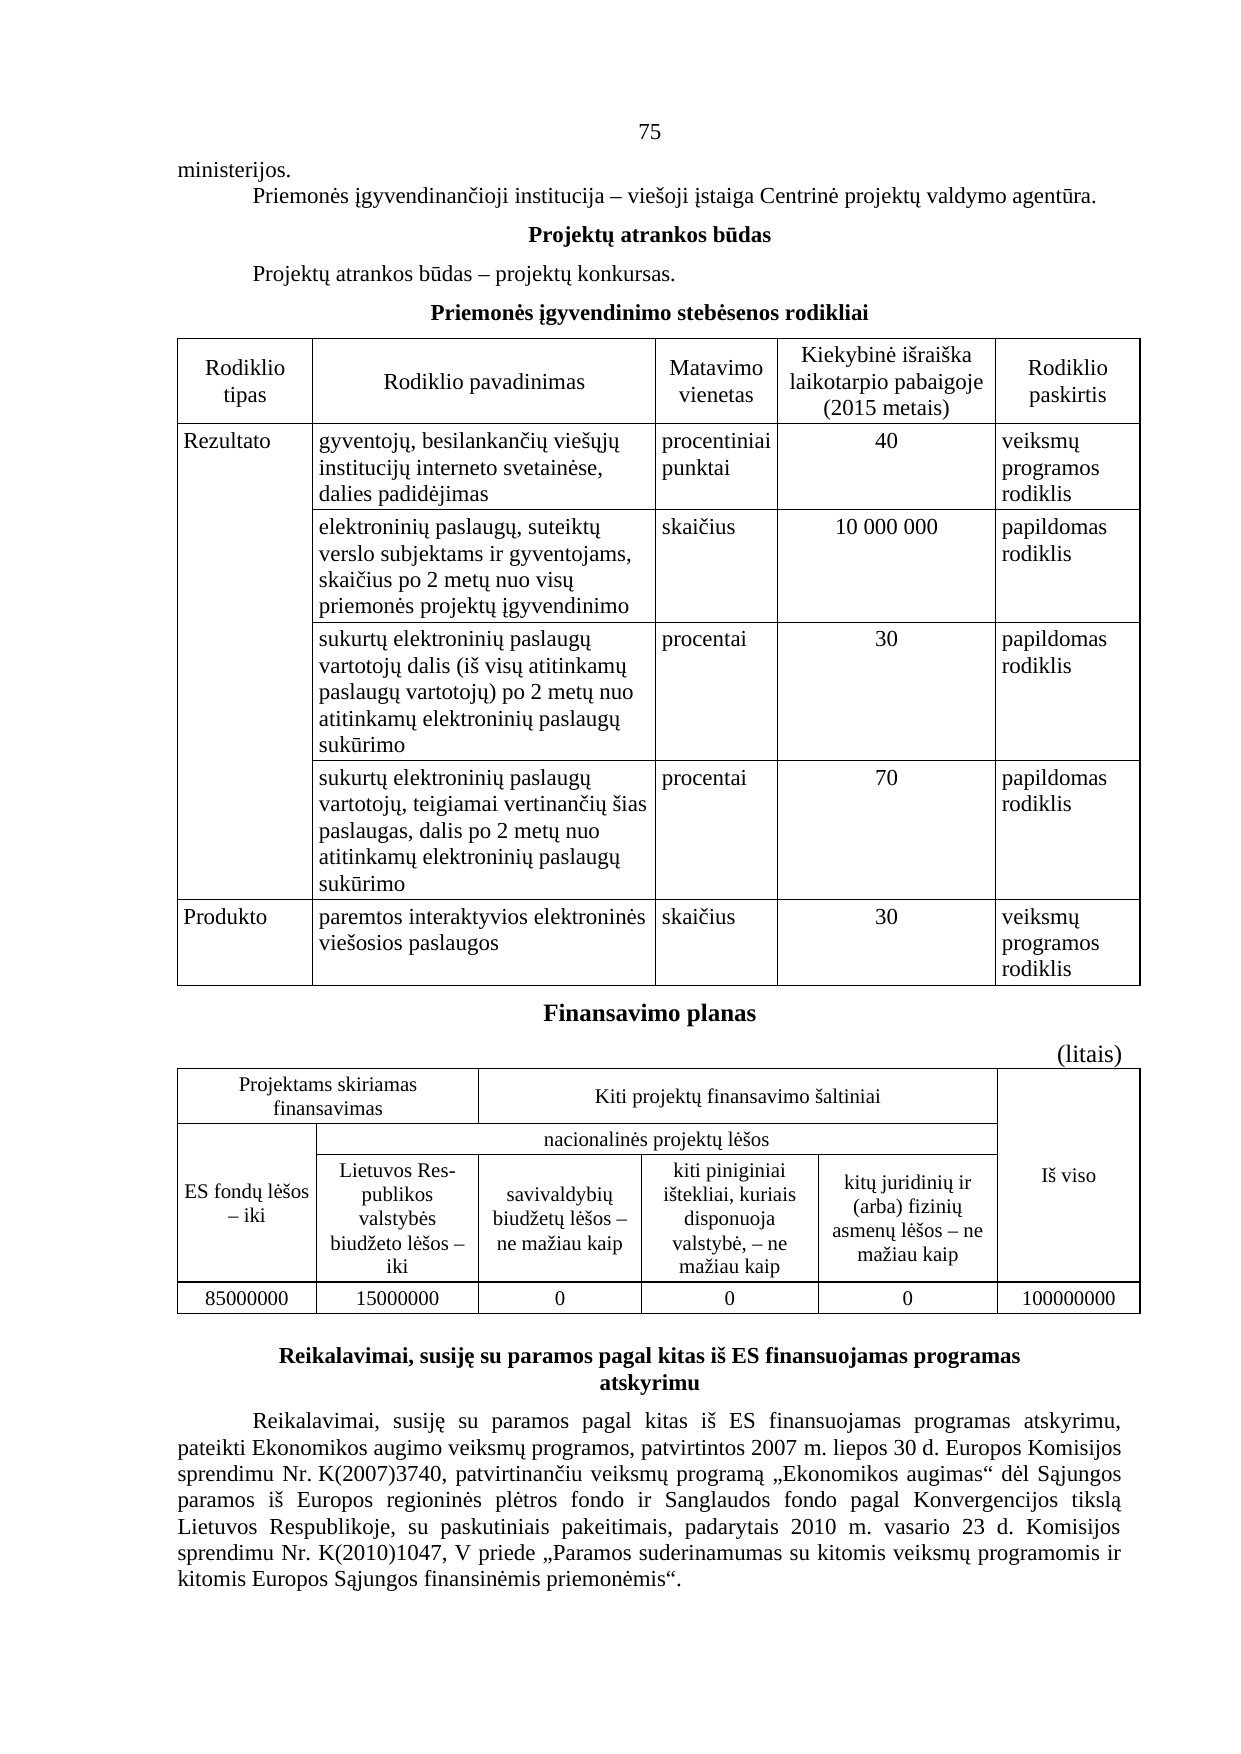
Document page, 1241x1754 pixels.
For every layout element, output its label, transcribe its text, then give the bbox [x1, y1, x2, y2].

table_header Rodiklio pavadinimas [313, 339, 655, 423]
table_cell Produkto [178, 900, 312, 985]
table_cell 100000000 [998, 1283, 1139, 1312]
table_cell 85000000 [178, 1283, 316, 1312]
text Projektų atrankos būdas [177, 221, 1122, 247]
table_cell gyventojų, besilankančių viešųjų institucijų interneto svetainėse, dalies padidėjimas [313, 424, 655, 509]
table_header Projektams skiriamas finansavimas [178, 1069, 478, 1123]
table_cell kiti piniginiai ištekliai, kuriais disponuoja valstybė, – ne mažiau kaip [642, 1155, 818, 1281]
table_header Rodiklio paskirtis [996, 339, 1139, 423]
table_cell skaičius [656, 900, 777, 985]
text Priemonės įgyvendinančioji institucija – viešoji įstaiga Centrinė projektų valdymo agentūra. [177, 182, 1122, 208]
text ministerijos. [177, 156, 1122, 182]
table_cell Lietuvos Res­publikos valstybės biudžeto lėšos – iki [317, 1155, 478, 1281]
table_cell kitų juridinių ir (arba) fizinių asmenų lėšos – ne mažiau kaip [819, 1155, 997, 1281]
table_cell 0 [642, 1283, 818, 1312]
table_cell veiksmų programos rodiklis [996, 424, 1139, 509]
text (litais) [177, 1039, 1122, 1068]
table_cell sukurtų elektroninių paslaugų vartotojų, teigiamai vertinančių šias paslaugas, dalis po 2 metų nuo atitinkamų elektroninių paslaugų sukūrimo [313, 761, 655, 899]
table_cell nacionalinės projektų lėšos [317, 1124, 997, 1154]
table_cell 0 [819, 1283, 997, 1312]
table_cell 70 [778, 761, 995, 899]
table_cell papildomas rodiklis [996, 761, 1139, 899]
table_cell ES fondų lėšos – iki [178, 1124, 316, 1281]
table_cell papildomas rodiklis [996, 623, 1139, 760]
text Finansavimo planas [177, 998, 1122, 1027]
table_cell elektroninių paslaugų, suteiktų verslo subjektams ir gyventojams, skaičius po 2 metų nuo visų priemonės projektų įgyvendinimo [313, 510, 655, 622]
table_cell papildomas rodiklis [996, 510, 1139, 622]
table_header Matavimo vienetas [656, 339, 777, 423]
table_cell veiksmų programos rodiklis [996, 900, 1139, 985]
table_cell 10 000 000 [778, 510, 995, 622]
table_cell sukurtų elektroninių paslaugų vartotojų dalis (iš visų atitinkamų paslaugų vartotojų) po 2 metų nuo atitinkamų elektroninių paslaugų sukūrimo [313, 623, 655, 760]
table_cell 15000000 [317, 1283, 478, 1312]
text Projektų atrankos būdas – projektų konkursas. [177, 260, 1122, 286]
table_header Iš viso [998, 1069, 1139, 1281]
table_cell 0 [479, 1283, 641, 1312]
table_header Rodiklio tipas [178, 339, 312, 423]
table_cell procentai [656, 761, 777, 899]
table_cell procentai [656, 623, 777, 760]
table_cell skaičius [656, 510, 777, 622]
table_cell procentiniai punktai [656, 424, 777, 509]
text Reikalavimai, susiję su paramos pagal kitas iš ES finansuojamas programas atskyrimu [177, 1342, 1122, 1395]
table_cell 30 [778, 900, 995, 985]
text Priemonės įgyvendinimo stebėsenos rodikliai [177, 298, 1122, 325]
table_cell 40 [778, 424, 995, 509]
table_cell paremtos interaktyvios elektroninės viešosios paslaugos [313, 900, 655, 985]
table_header Kiti projektų finansavimo šaltiniai [479, 1069, 997, 1123]
table_cell Rezultato [178, 424, 312, 899]
table_cell 30 [778, 623, 995, 760]
text Reikalavimai, susiję su paramos pagal kitas iš ES finansuojamas programas atskyrimu, pateikti Ekonomikos augimo veiksmų programos, patvirtintos 2007 m. liepos 30 d. Europos Komisijos sprendimu Nr. K(2007)3740, patvirtinančiu veiksmų programą „Ekonomikos augimas“ dėl Sąjungos paramos iš Europos regioninės plėtros fondo ir Sanglaudos fondo pagal Konvergencijos tikslą Lietuvos Respublikoje, su paskutiniais pakeitimais, padarytais 2010 m. vasario 23 d. Komisijos sprendimu Nr. K(2010)1047, V priede „Paramos suderinamumas su kitomis veiksmų programomis ir kitomis Europos Sąjungos finansinėmis priemonėmis“. [177, 1407, 1122, 1592]
table_cell savivaldybių biudžetų lėšos – ne mažiau kaip [479, 1155, 641, 1281]
table_header Kiekybinė išraiška laikotarpio pabaigoje (2015 metais) [778, 339, 995, 423]
